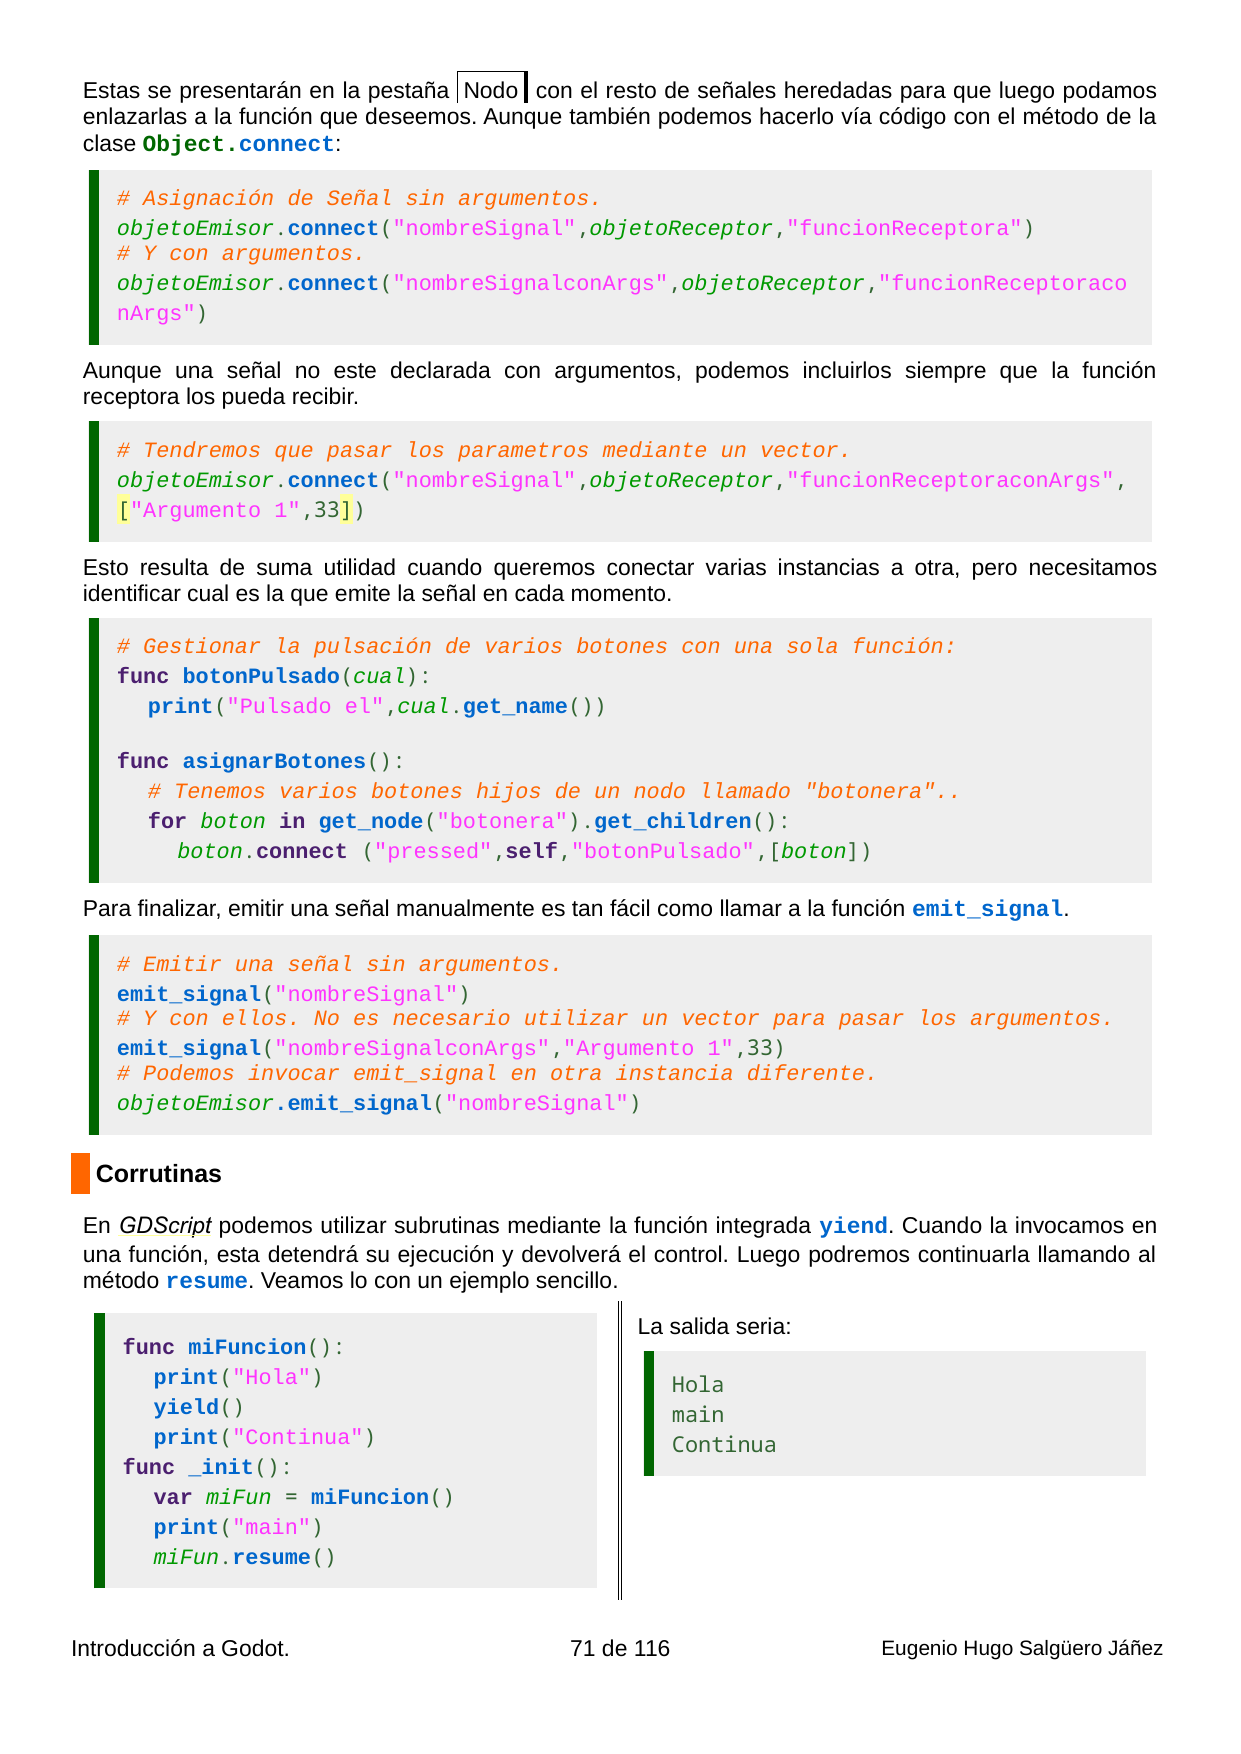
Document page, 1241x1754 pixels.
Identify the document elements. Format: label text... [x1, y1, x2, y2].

text objetoEmisor.connect("nombreSignal",objetoReceptor,"funcionReceptoraconArgs",["Argumento 1",33]) [99, 464, 1152, 542]
text objetoEmisor.connect("nombreSignalconArgs",objetoReceptor,"funcionReceptoraconArgs") [99, 267, 1152, 345]
text # Tenemos varios botones hijos de un nodo llamado "botonera".. [99, 775, 1152, 805]
text emit_signal("nombreSignalconArgs","Argumento 1",33) [99, 1032, 1152, 1062]
text for boton in get_node("botonera").get_children(): [99, 805, 1152, 835]
text # Tendremos que pasar los parametros mediante un vector. [99, 421, 1152, 464]
text Estas se presentarán en la pestaña Nodo con el resto de señales heredadas para que luego podamos enlazarlas a la función que deseemos. Aunque también podemos hacerlo vía código con el método de la clase Object.connect: [83, 71, 1158, 158]
text objetoEmisor.connect("nombreSignal",objetoReceptor,"funcionReceptora") [99, 212, 1152, 242]
text # Asignación de Señal sin argumentos. [99, 170, 1152, 212]
text objetoEmisor.emit_signal("nombreSignal") [99, 1087, 1152, 1135]
text emit_signal("nombreSignal") [99, 978, 1152, 1008]
text Para finalizar, emitir una señal manualmente es tan fácil como llamar a la función emit_signal. [83, 895, 1158, 923]
text # Y con ellos. No es necesario utilizar un vector para pasar los argumentos. [99, 1008, 1152, 1032]
text En GDScript podemos utilizar subrutinas mediante la función integrada yiend. Cuando la invocamos en una función, esta detendrá su ejecución y devolverá el control. Luego podremos continuarla llamando al método resume. Veamos lo con un ejemplo sencillo. [83, 1212, 1158, 1295]
text # Y con argumentos. [99, 242, 1152, 267]
text # Podemos invocar emit_signal en otra instancia diferente. [99, 1062, 1152, 1087]
text Aunque una señal no este declarada con argumentos, podemos incluirlos siempre que la función receptora los pueda recibir. [83, 357, 1158, 409]
text # Gestionar la pulsación de varios botones con una sola función: [99, 618, 1152, 661]
text # Emitir una señal sin argumentos. [99, 935, 1152, 978]
text func asignarBotones(): [99, 745, 1152, 775]
table_header La salida seria: Hola main Continua [622, 1301, 1169, 1600]
text print("Pulsado el",cual.get_name()) [99, 691, 1152, 721]
text func botonPulsado(cual): [99, 661, 1152, 691]
subtitle Corrutinas [90, 1153, 1169, 1194]
table_header func miFuncion(): print("Hola") yield() print("Continua") func _init(): var miFun = miFuncion() print("main") miFun.resume() [71, 1301, 618, 1600]
text Esto resulta de suma utilidad cuando queremos conectar varias instancias a otra, pero necesitamos identificar cual es la que emite la señal en cada momento. [83, 553, 1158, 606]
text boton.connect ("pressed",self,"botonPulsado",[boton]) [99, 835, 1152, 883]
